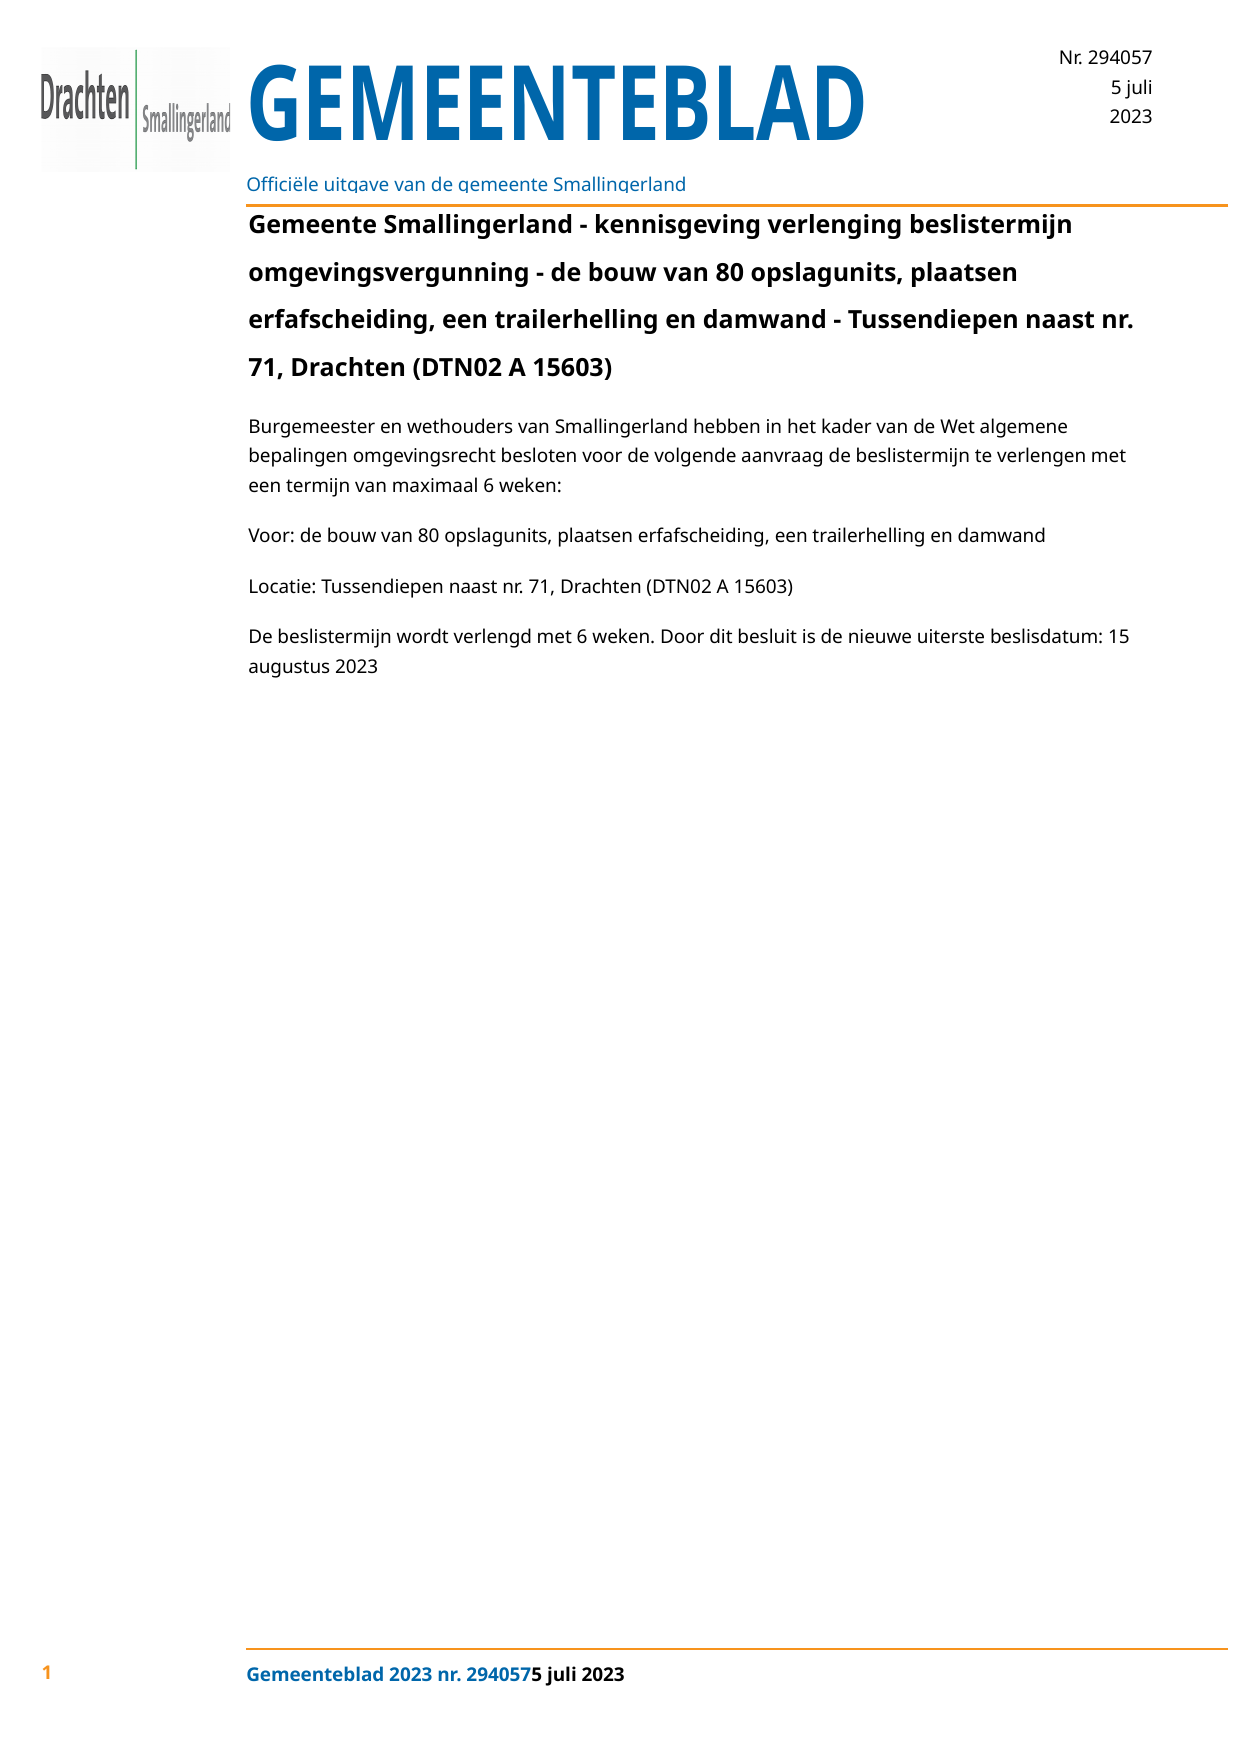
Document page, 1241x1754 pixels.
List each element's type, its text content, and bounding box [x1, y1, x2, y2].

text Burgemeester en wethouders van Smallingerland hebben in het kader van de Wet algemene bepalingen omgevingsrecht besloten voor de volgende aanvraag de beslistermijn te verlengen met een termijn van maximaal 6 weken: [248, 413, 1152, 498]
picture [41, 47, 231, 172]
text De beslistermijn wordt verlengd met 6 weken. Door dit besluit is de nieuwe uiterste beslisdatum: 15 augustus 2023 [248, 623, 1152, 679]
text Voor: de bouw van 80 opslagunits, plaatsen erfafscheiding, een trailerhelling en damwand [248, 523, 1152, 548]
text Gemeente Smallingerland - kennisgeving verlenging beslistermijn omgevingsvergunning - de bouw van 80 opslagunits, plaatsen erfafscheiding, een trailerhelling en damwand - Tussendiepen naast nr. 71, Drachten (DTN02 A 15603) [248, 207, 1152, 384]
text Locatie: Tussendiepen naast nr. 71, Drachten (DTN02 A 15603) [248, 573, 1152, 599]
